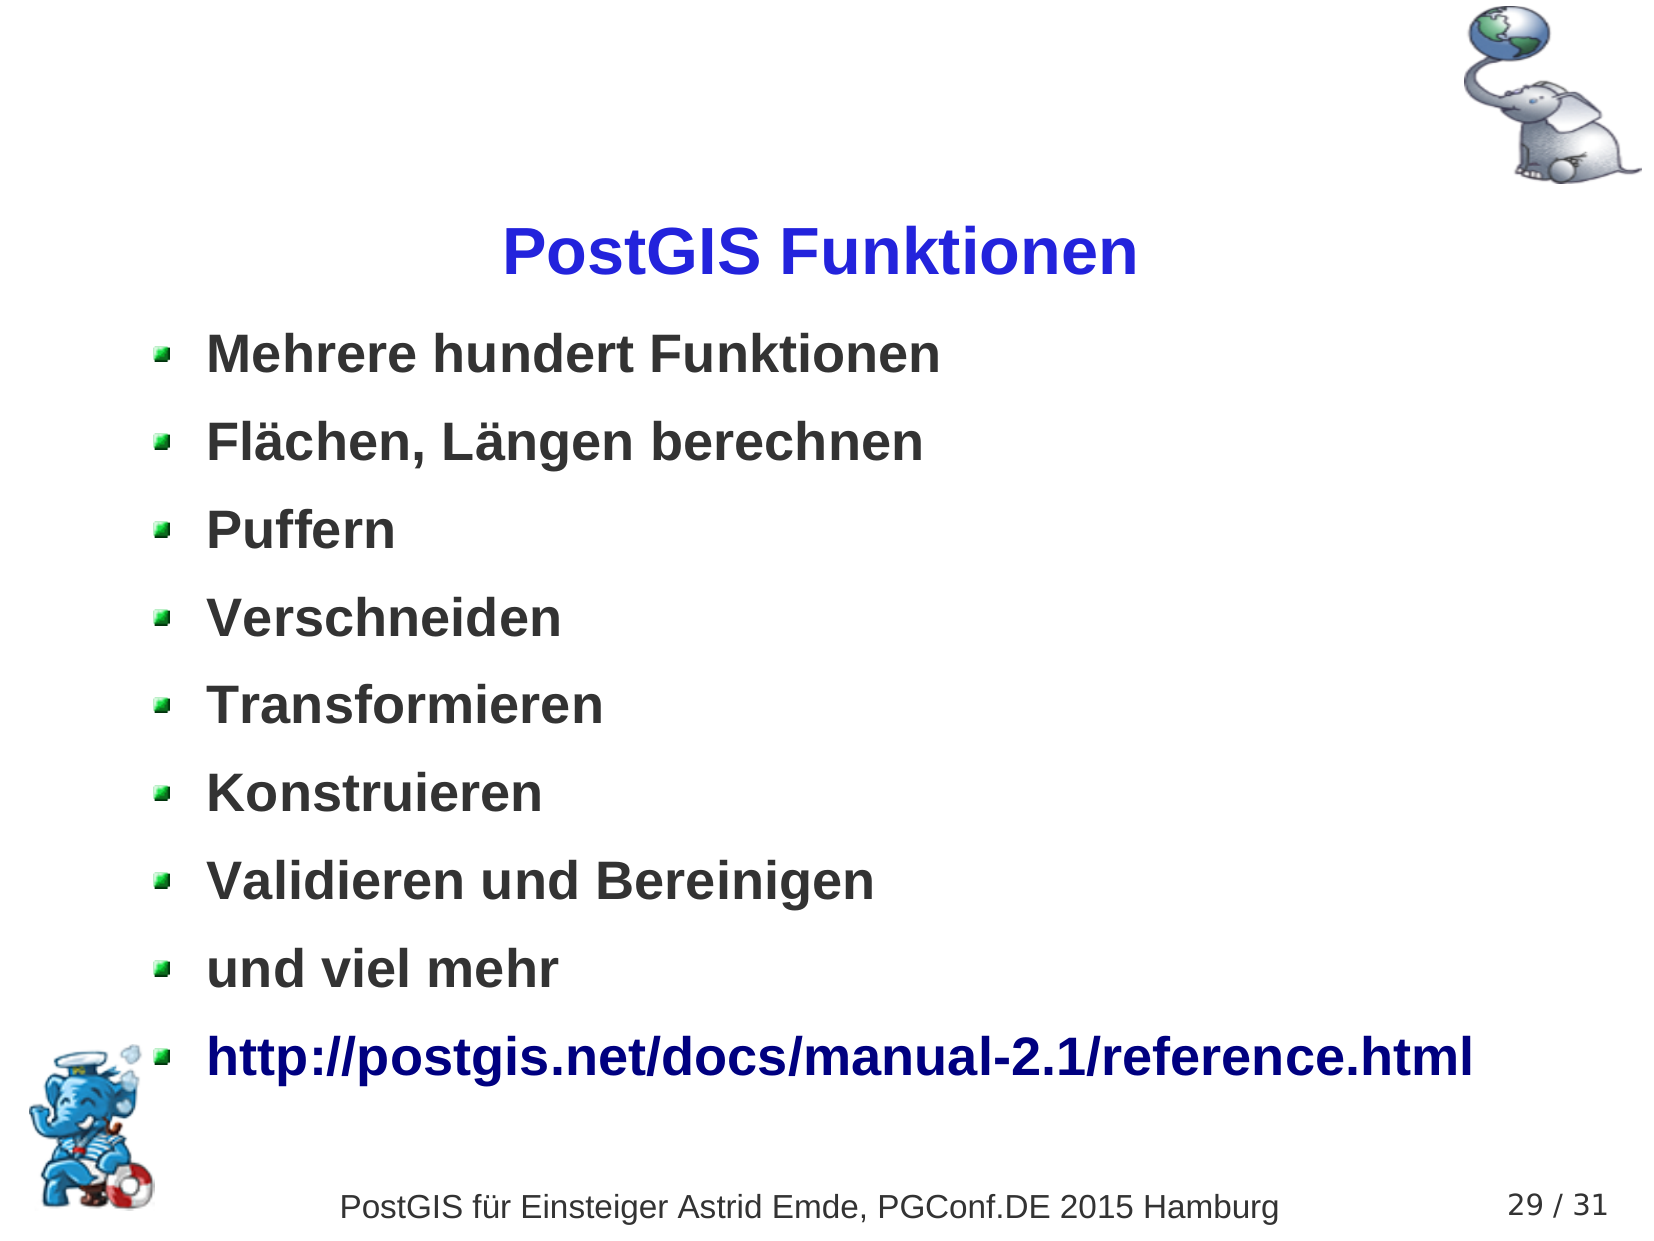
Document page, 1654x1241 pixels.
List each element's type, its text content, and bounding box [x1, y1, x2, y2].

list Mehrere hundert Funktionen Flächen, Längen berechnen Puffern Verschneiden Transformieren Konstruieren Validieren und Bereinigen und viel mehr http://postgis.net/docs/manual-2.1/reference.html [135, 323, 1625, 1241]
title PostGIS Funktionen [76, 177, 1565, 325]
picture [29, 1044, 135, 1211]
picture [1464, 6, 1642, 184]
